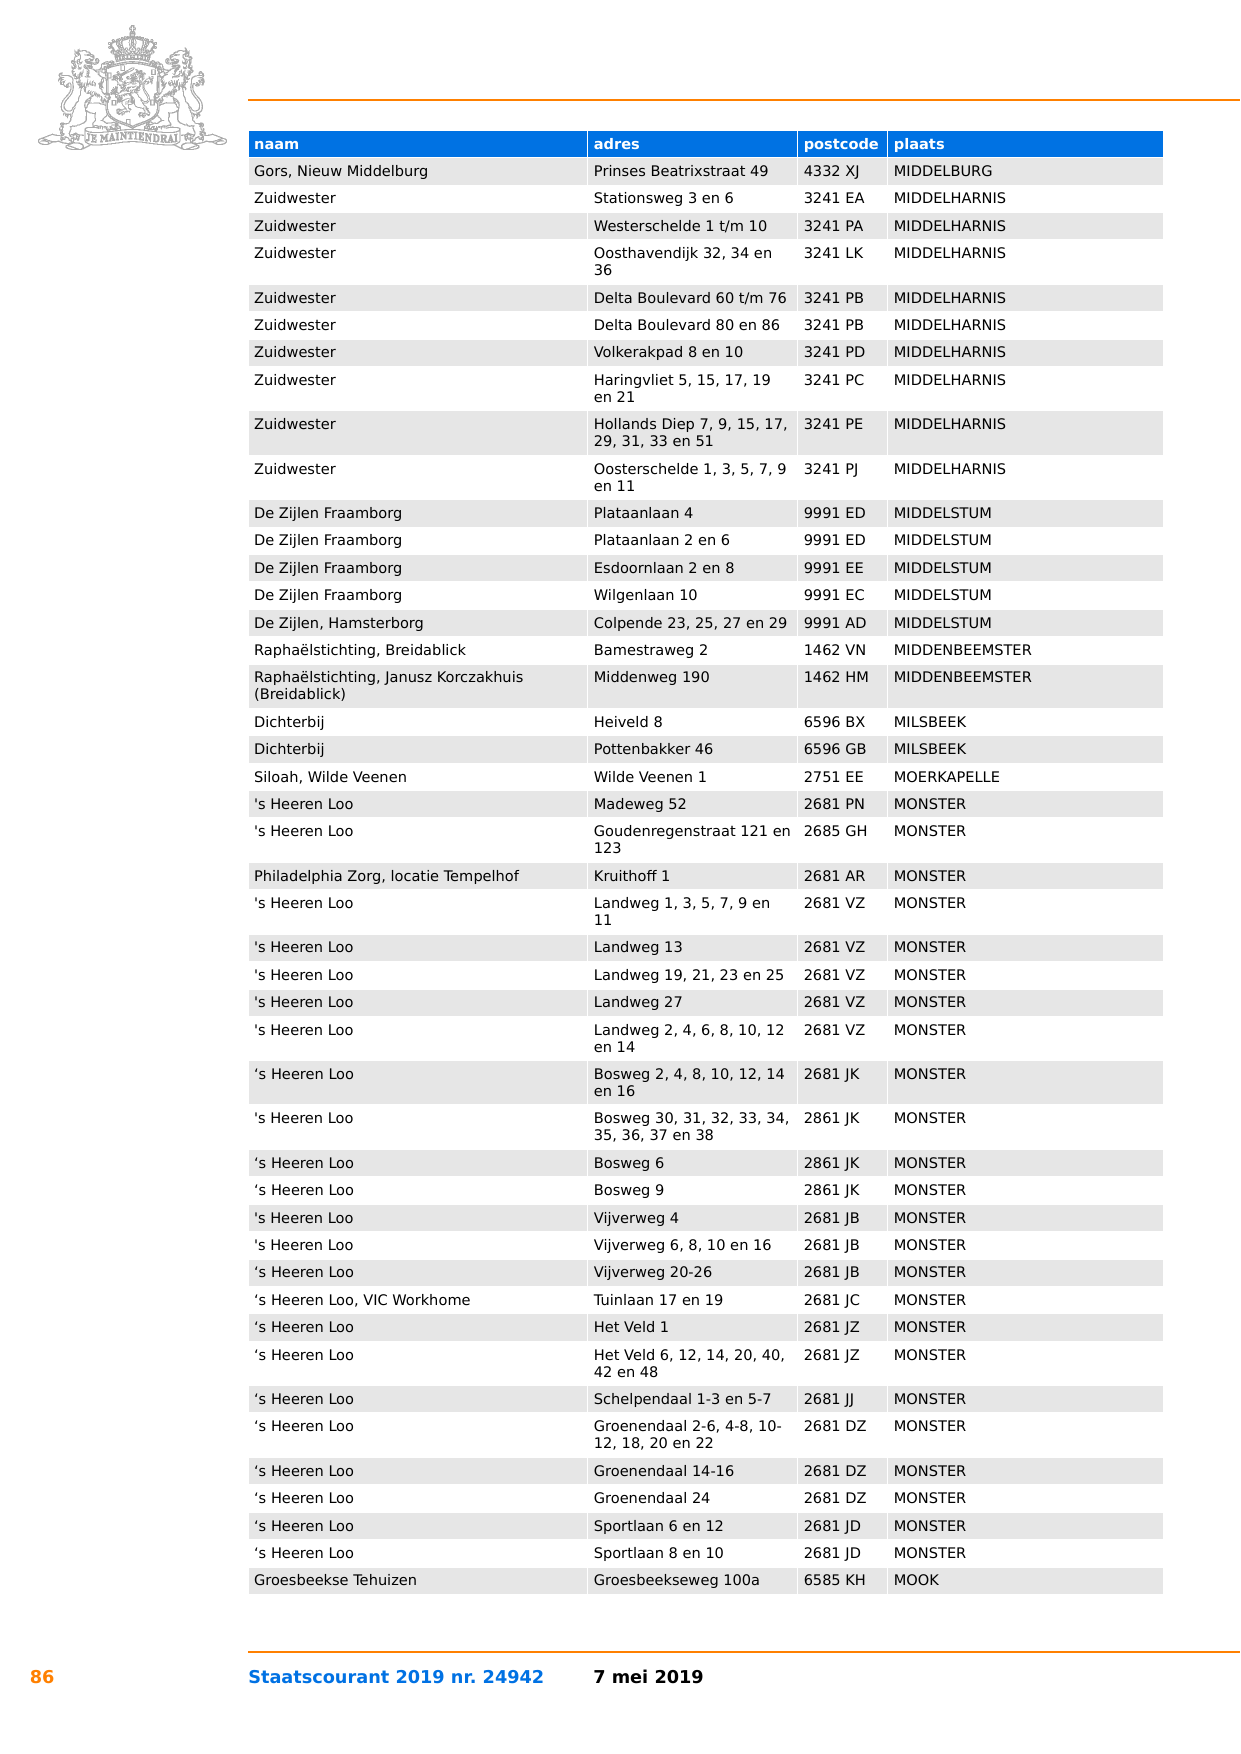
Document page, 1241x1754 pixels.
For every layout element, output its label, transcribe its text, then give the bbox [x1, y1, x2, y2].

table_cell 6585 KH [798, 1568, 887, 1594]
table_cell Oosthavendijk 32, 34 en 36 [588, 241, 797, 284]
table_cell Colpende 23, 25, 27 en 29 [588, 610, 797, 636]
table_cell Zuidwester [249, 241, 587, 284]
table_cell MILSBEEK [888, 736, 1163, 763]
table_cell 's Heeren Loo [249, 1017, 587, 1060]
table_header plaats [888, 131, 1163, 157]
table_cell ‘s Heeren Loo [249, 1414, 587, 1457]
table_cell Plataanlaan 4 [588, 500, 797, 527]
table_cell 3241 PB [798, 312, 887, 339]
table_cell 2681 JZ [798, 1314, 887, 1341]
table_cell 1462 HM [798, 665, 887, 708]
table_cell Landweg 2, 4, 6, 8, 10, 12 en 14 [588, 1017, 797, 1060]
table_cell 2681 VZ [798, 935, 887, 961]
table_cell MIDDELHARNIS [888, 340, 1163, 366]
table_cell ‘s Heeren Loo [249, 1386, 587, 1412]
table_cell 3241 PE [798, 411, 887, 455]
table_cell Groenendaal 24 [588, 1485, 797, 1512]
table_cell 2861 JK [798, 1178, 887, 1204]
table_cell Groenendaal 14-16 [588, 1458, 797, 1484]
table_cell MIDDELHARNIS [888, 456, 1163, 499]
table_cell 2681 VZ [798, 990, 887, 1016]
table_cell De Zijlen Fraamborg [249, 500, 587, 527]
table_cell Tuinlaan 17 en 19 [588, 1287, 797, 1313]
table_cell 2751 EE [798, 764, 887, 790]
table_cell ‘s Heeren Loo [249, 1314, 587, 1341]
table_cell 's Heeren Loo [249, 1205, 587, 1231]
table_cell 's Heeren Loo [249, 962, 587, 988]
table_cell MONSTER [888, 1232, 1163, 1258]
table_cell MONSTER [888, 1458, 1163, 1484]
table_cell 2681 VZ [798, 1017, 887, 1060]
table_cell De Zijlen Fraamborg [249, 583, 587, 609]
table_cell 3241 PB [798, 285, 887, 311]
table_cell 2681 DZ [798, 1485, 887, 1512]
table_cell MILSBEEK [888, 709, 1163, 735]
table_cell MONSTER [888, 1513, 1163, 1539]
table_cell Philadelphia Zorg, locatie Tempelhof [249, 863, 587, 889]
table_cell Madeweg 52 [588, 791, 797, 817]
table_cell MIDDELSTUM [888, 583, 1163, 609]
table_cell Het Veld 1 [588, 1314, 797, 1341]
table_cell MONSTER [888, 1386, 1163, 1412]
table_cell MIDDELSTUM [888, 500, 1163, 527]
table_cell 's Heeren Loo [249, 791, 587, 817]
table_cell Groesbeekseweg 100a [588, 1568, 797, 1594]
table_cell ‘s Heeren Loo [249, 1513, 587, 1539]
table_header postcode [798, 131, 887, 157]
table_cell Stationsweg 3 en 6 [588, 186, 797, 212]
table_cell MIDDELSTUM [888, 555, 1163, 581]
table_cell 2681 VZ [798, 890, 887, 934]
table_cell MIDDELHARNIS [888, 285, 1163, 311]
table_cell ‘s Heeren Loo [249, 1342, 587, 1385]
table_cell ‘s Heeren Loo [249, 1485, 587, 1512]
table_cell MONSTER [888, 1017, 1163, 1060]
table_cell 's Heeren Loo [249, 819, 587, 862]
table_cell 2681 JJ [798, 1386, 887, 1412]
table_cell 's Heeren Loo [249, 890, 587, 934]
table_cell MONSTER [888, 990, 1163, 1016]
table_cell 2681 JC [798, 1287, 887, 1313]
table_cell Zuidwester [249, 186, 587, 212]
table_cell Raphaëlstichting, Janusz Korczakhuis (Breidablick) [249, 665, 587, 708]
table_cell Zuidwester [249, 285, 587, 311]
table_cell 3241 EA [798, 186, 887, 212]
table_cell Landweg 19, 21, 23 en 25 [588, 962, 797, 988]
table_cell 3241 PC [798, 367, 887, 410]
table_cell ‘s Heeren Loo [249, 1061, 587, 1104]
table_cell Volkerakpad 8 en 10 [588, 340, 797, 366]
table_cell Kruithoff 1 [588, 863, 797, 889]
table_cell Westerschelde 1 t/m 10 [588, 213, 797, 239]
table_cell MIDDELBURG [888, 158, 1163, 185]
table_cell Wilde Veenen 1 [588, 764, 797, 790]
table_cell 9991 EC [798, 583, 887, 609]
table_cell ‘s Heeren Loo [249, 1150, 587, 1176]
table_cell Delta Boulevard 60 t/m 76 [588, 285, 797, 311]
table_cell 2861 JK [798, 1150, 887, 1176]
table_cell Vijverweg 4 [588, 1205, 797, 1231]
table_cell 4332 XJ [798, 158, 887, 185]
table_cell 2681 JB [798, 1205, 887, 1231]
table_cell MONSTER [888, 1178, 1163, 1204]
table_cell 2681 VZ [798, 962, 887, 988]
table_cell 2681 PN [798, 791, 887, 817]
table_cell Plataanlaan 2 en 6 [588, 528, 797, 554]
table_cell MIDDELHARNIS [888, 312, 1163, 339]
table_cell MIDDENBEEMSTER [888, 637, 1163, 663]
table_cell 9991 ED [798, 500, 887, 527]
table_cell Groenendaal 2-6, 4-8, 10-12, 18, 20 en 22 [588, 1414, 797, 1457]
table_cell Landweg 13 [588, 935, 797, 961]
table_cell 6596 BX [798, 709, 887, 735]
table_cell Gors, Nieuw Middelburg [249, 158, 587, 185]
table_cell MIDDELSTUM [888, 528, 1163, 554]
table_cell MONSTER [888, 1314, 1163, 1341]
table_cell MOOK [888, 1568, 1163, 1594]
table_cell MONSTER [888, 1150, 1163, 1176]
table_cell 's Heeren Loo [249, 990, 587, 1016]
table_cell De Zijlen Fraamborg [249, 528, 587, 554]
table_cell Zuidwester [249, 312, 587, 339]
table_cell MONSTER [888, 1540, 1163, 1566]
table_cell MIDDELHARNIS [888, 186, 1163, 212]
table_cell MONSTER [888, 962, 1163, 988]
table_cell Pottenbakker 46 [588, 736, 797, 763]
table_cell Bosweg 2, 4, 8, 10, 12, 14 en 16 [588, 1061, 797, 1104]
table_cell MOERKAPELLE [888, 764, 1163, 790]
table_cell De Zijlen, Hamsterborg [249, 610, 587, 636]
table_cell Zuidwester [249, 411, 587, 455]
table_cell MONSTER [888, 791, 1163, 817]
table_cell Heiveld 8 [588, 709, 797, 735]
table_cell 1462 VN [798, 637, 887, 663]
table_cell Zuidwester [249, 213, 587, 239]
table_cell Esdoornlaan 2 en 8 [588, 555, 797, 581]
table_cell MIDDELSTUM [888, 610, 1163, 636]
table_cell Oosterschelde 1, 3, 5, 7, 9 en 11 [588, 456, 797, 499]
table_cell Middenweg 190 [588, 665, 797, 708]
table_cell Schelpendaal 1-3 en 5-7 [588, 1386, 797, 1412]
table_cell Vijverweg 6, 8, 10 en 16 [588, 1232, 797, 1258]
table_cell MONSTER [888, 935, 1163, 961]
table_cell 2681 JD [798, 1540, 887, 1566]
table_cell ‘s Heeren Loo [249, 1260, 587, 1286]
table_cell Raphaëlstichting, Breidablick [249, 637, 587, 663]
table_cell Haringvliet 5, 15, 17, 19 en 21 [588, 367, 797, 410]
table_cell Vijverweg 20-26 [588, 1260, 797, 1286]
table_cell MONSTER [888, 1414, 1163, 1457]
table_cell Sportlaan 6 en 12 [588, 1513, 797, 1539]
table_cell Bosweg 30, 31, 32, 33, 34, 35, 36, 37 en 38 [588, 1106, 797, 1149]
table_cell Hollands Diep 7, 9, 15, 17, 29, 31, 33 en 51 [588, 411, 797, 455]
table_cell Bosweg 9 [588, 1178, 797, 1204]
table_cell 2681 JB [798, 1260, 887, 1286]
table_header naam [249, 131, 587, 157]
table_cell ‘s Heeren Loo [249, 1458, 587, 1484]
table_cell 2681 JK [798, 1061, 887, 1104]
table_cell Goudenregenstraat 121 en 123 [588, 819, 797, 862]
table_cell MONSTER [888, 819, 1163, 862]
table_cell 9991 AD [798, 610, 887, 636]
table_cell MIDDELHARNIS [888, 411, 1163, 455]
table_cell Prinses Beatrixstraat 49 [588, 158, 797, 185]
table_cell Wilgenlaan 10 [588, 583, 797, 609]
table_cell Landweg 27 [588, 990, 797, 1016]
table_cell MIDDELHARNIS [888, 241, 1163, 284]
table_cell 9991 EE [798, 555, 887, 581]
table_cell MIDDELHARNIS [888, 367, 1163, 410]
table_cell De Zijlen Fraamborg [249, 555, 587, 581]
table_cell Het Veld 6, 12, 14, 20, 40, 42 en 48 [588, 1342, 797, 1385]
table_cell Zuidwester [249, 367, 587, 410]
table_cell Groesbeekse Tehuizen [249, 1568, 587, 1594]
picture [38, 25, 227, 150]
table_cell MONSTER [888, 1260, 1163, 1286]
table_cell 's Heeren Loo [249, 935, 587, 961]
table_cell 2681 AR [798, 863, 887, 889]
table_cell 9991 ED [798, 528, 887, 554]
table_cell 2681 JB [798, 1232, 887, 1258]
table_cell 3241 PJ [798, 456, 887, 499]
table_cell Zuidwester [249, 340, 587, 366]
table_cell ‘s Heeren Loo [249, 1178, 587, 1204]
table_cell Dichterbij [249, 709, 587, 735]
table_cell 3241 PD [798, 340, 887, 366]
table_cell Landweg 1, 3, 5, 7, 9 en 11 [588, 890, 797, 934]
table_cell 2861 JK [798, 1106, 887, 1149]
table_cell 2681 JD [798, 1513, 887, 1539]
table_cell Delta Boulevard 80 en 86 [588, 312, 797, 339]
table_cell Zuidwester [249, 456, 587, 499]
table_cell MONSTER [888, 863, 1163, 889]
table_cell MONSTER [888, 1106, 1163, 1149]
table_cell MONSTER [888, 1061, 1163, 1104]
table_cell Siloah, Wilde Veenen [249, 764, 587, 790]
table_cell 2685 GH [798, 819, 887, 862]
table_cell MONSTER [888, 1485, 1163, 1512]
table_cell 3241 PA [798, 213, 887, 239]
table_cell MONSTER [888, 1287, 1163, 1313]
table_cell 's Heeren Loo [249, 1232, 587, 1258]
table_cell Bosweg 6 [588, 1150, 797, 1176]
table_cell MONSTER [888, 890, 1163, 934]
table_cell 's Heeren Loo [249, 1106, 587, 1149]
table_cell Sportlaan 8 en 10 [588, 1540, 797, 1566]
table_cell 2681 DZ [798, 1458, 887, 1484]
table_header adres [588, 131, 797, 157]
table_cell 3241 LK [798, 241, 887, 284]
table_cell ‘s Heeren Loo [249, 1540, 587, 1566]
table_cell MONSTER [888, 1205, 1163, 1231]
table_cell 2681 DZ [798, 1414, 887, 1457]
table_cell ‘s Heeren Loo, VIC Workhome [249, 1287, 587, 1313]
table_cell MIDDELHARNIS [888, 213, 1163, 239]
table_cell 2681 JZ [798, 1342, 887, 1385]
table_cell MIDDENBEEMSTER [888, 665, 1163, 708]
table_cell Dichterbij [249, 736, 587, 763]
table_cell 6596 GB [798, 736, 887, 763]
table_cell Bamestraweg 2 [588, 637, 797, 663]
table_cell MONSTER [888, 1342, 1163, 1385]
